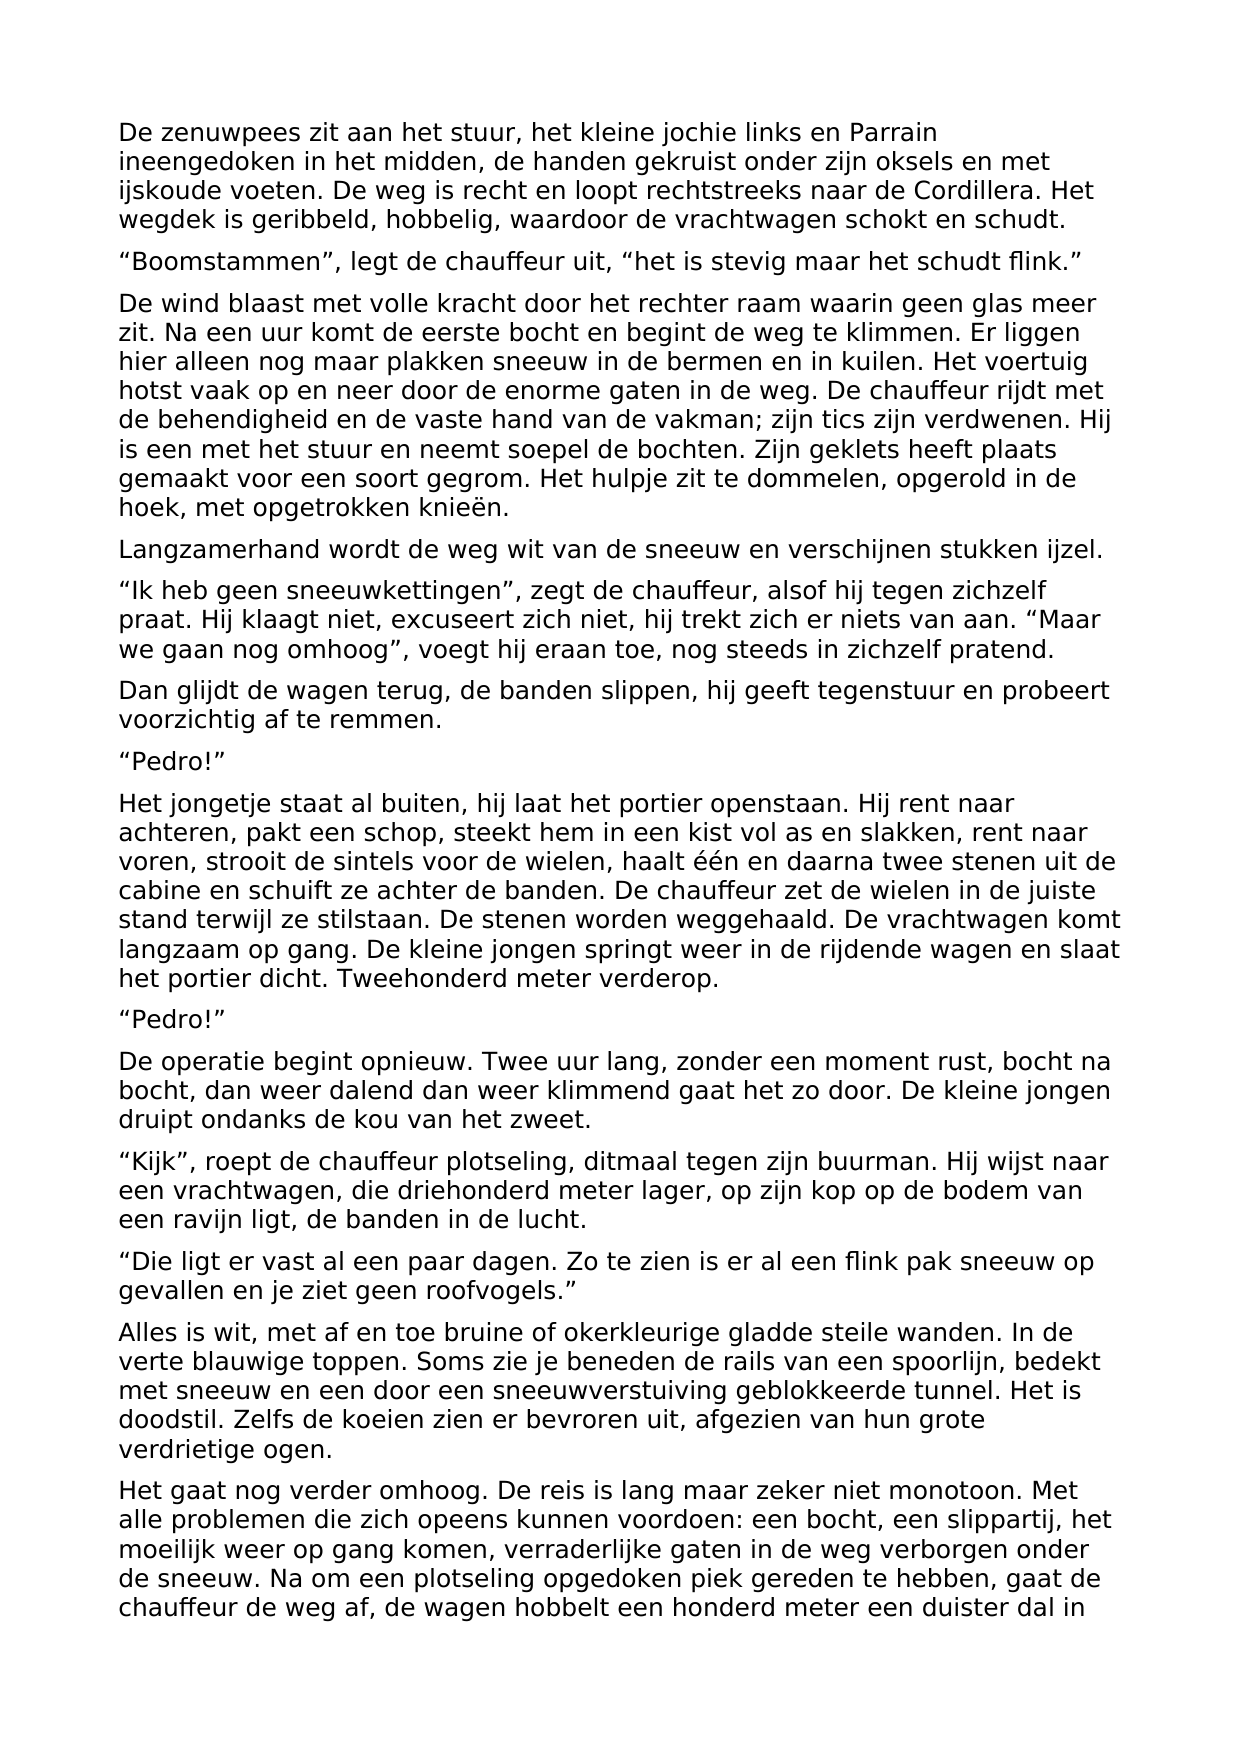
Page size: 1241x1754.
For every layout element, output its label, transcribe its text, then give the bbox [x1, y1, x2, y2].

text Langzamerhand wordt de weg wit van de sneeuw en verschijnen stukken ijzel. [118, 535, 1122, 564]
text “Die ligt er vast al een paar dagen. Zo te zien is er al een flink pak sneeuw op gevallen en je ziet geen roofvogels.” [118, 1247, 1122, 1306]
text “Kijk”, roept de chauffeur plotseling, ditmaal tegen zijn buurman. Hij wijst naar een vrachtwagen, die driehonderd meter lager, op zijn kop op de bodem van een ravijn ligt, de banden in de lucht. [118, 1147, 1122, 1235]
text Het jongetje staat al buiten, hij laat het portier openstaan. Hij rent naar achteren, pakt een schop, steekt hem in een kist vol as en slakken, rent naar voren, strooit de sintels voor de wielen, haalt één en daarna twee stenen uit de cabine en schuift ze achter de banden. De chauffeur zet de wielen in de juiste stand terwijl ze stilstaan. De stenen worden weggehaald. De vrachtwagen komt langzaam op gang. De kleine jongen springt weer in de rijdende wagen en slaat het portier dicht. Tweehonderd meter verderop. [118, 789, 1122, 993]
text “Ik heb geen sneeuwkettingen”, zegt de chauffeur, alsof hij tegen zichzelf praat. Hij klaagt niet, excuseert zich niet, hij trekt zich er niets van aan. “Maar we gaan nog omhoog”, voegt hij eraan toe, nog steeds in zichzelf pratend. [118, 576, 1122, 664]
text “Pedro!” [118, 1006, 1122, 1035]
text De zenuwpees zit aan het stuur, het kleine jochie links en Parrain ineengedoken in het midden, de handen gekruist onder zijn oksels en met ijskoude voeten. De weg is recht en loopt rechtstreeks naar de Cordillera. Het wegdek is geribbeld, hobbelig, waardoor de vrachtwagen schokt en schudt. [118, 118, 1122, 235]
text De wind blaast met volle kracht door het rechter raam waarin geen glas meer zit. Na een uur komt de eerste bocht en begint de weg te klimmen. Er liggen hier alleen nog maar plakken sneeuw in de bermen en in kuilen. Het voertuig hotst vaak op en neer door de enorme gaten in de weg. De chauffeur rijdt met de behendigheid en de vaste hand van de vakman; zijn tics zijn verdwenen. Hij is een met het stuur en neemt soepel de bochten. Zijn geklets heeft plaats gemaakt voor een soort gegrom. Het hulpje zit te dommelen, opgerold in de hoek, met opgetrokken knieën. [118, 289, 1122, 522]
text Dan glijdt de wagen terug, de banden slippen, hij geeft tegenstuur en probeert voorzichtig af te remmen. [118, 676, 1122, 735]
text “Pedro!” [118, 747, 1122, 776]
text “Boomstammen”, legt de chauffeur uit, “het is stevig maar het schudt flink.” [118, 247, 1122, 276]
text De operatie begint opnieuw. Twee uur lang, zonder een moment rust, bocht na bocht, dan weer dalend dan weer klimmend gaat het zo door. De kleine jongen druipt ondanks de kou van het zweet. [118, 1047, 1122, 1135]
text Alles is wit, met af en toe bruine of okerkleurige gladde steile wanden. In de verte blauwige toppen. Soms zie je beneden de rails van een spoorlijn, bedekt met sneeuw en een door een sneeuwverstuiving geblokkeerde tunnel. Het is doodstil. Zelfs de koeien zien er bevroren uit, afgezien van hun grote verdrietige ogen. [118, 1318, 1122, 1464]
text Het gaat nog verder omhoog. De reis is lang maar zeker niet monotoon. Met alle problemen die zich opeens kunnen voordoen: een bocht, een slippartij, het moeilijk weer op gang komen, verraderlijke gaten in de weg verborgen onder de sneeuw. Na om een plotseling opgedoken piek gereden te hebben, gaat de chauffeur de weg af, de wagen hobbelt een honderd meter een duister dal in [118, 1476, 1122, 1622]
